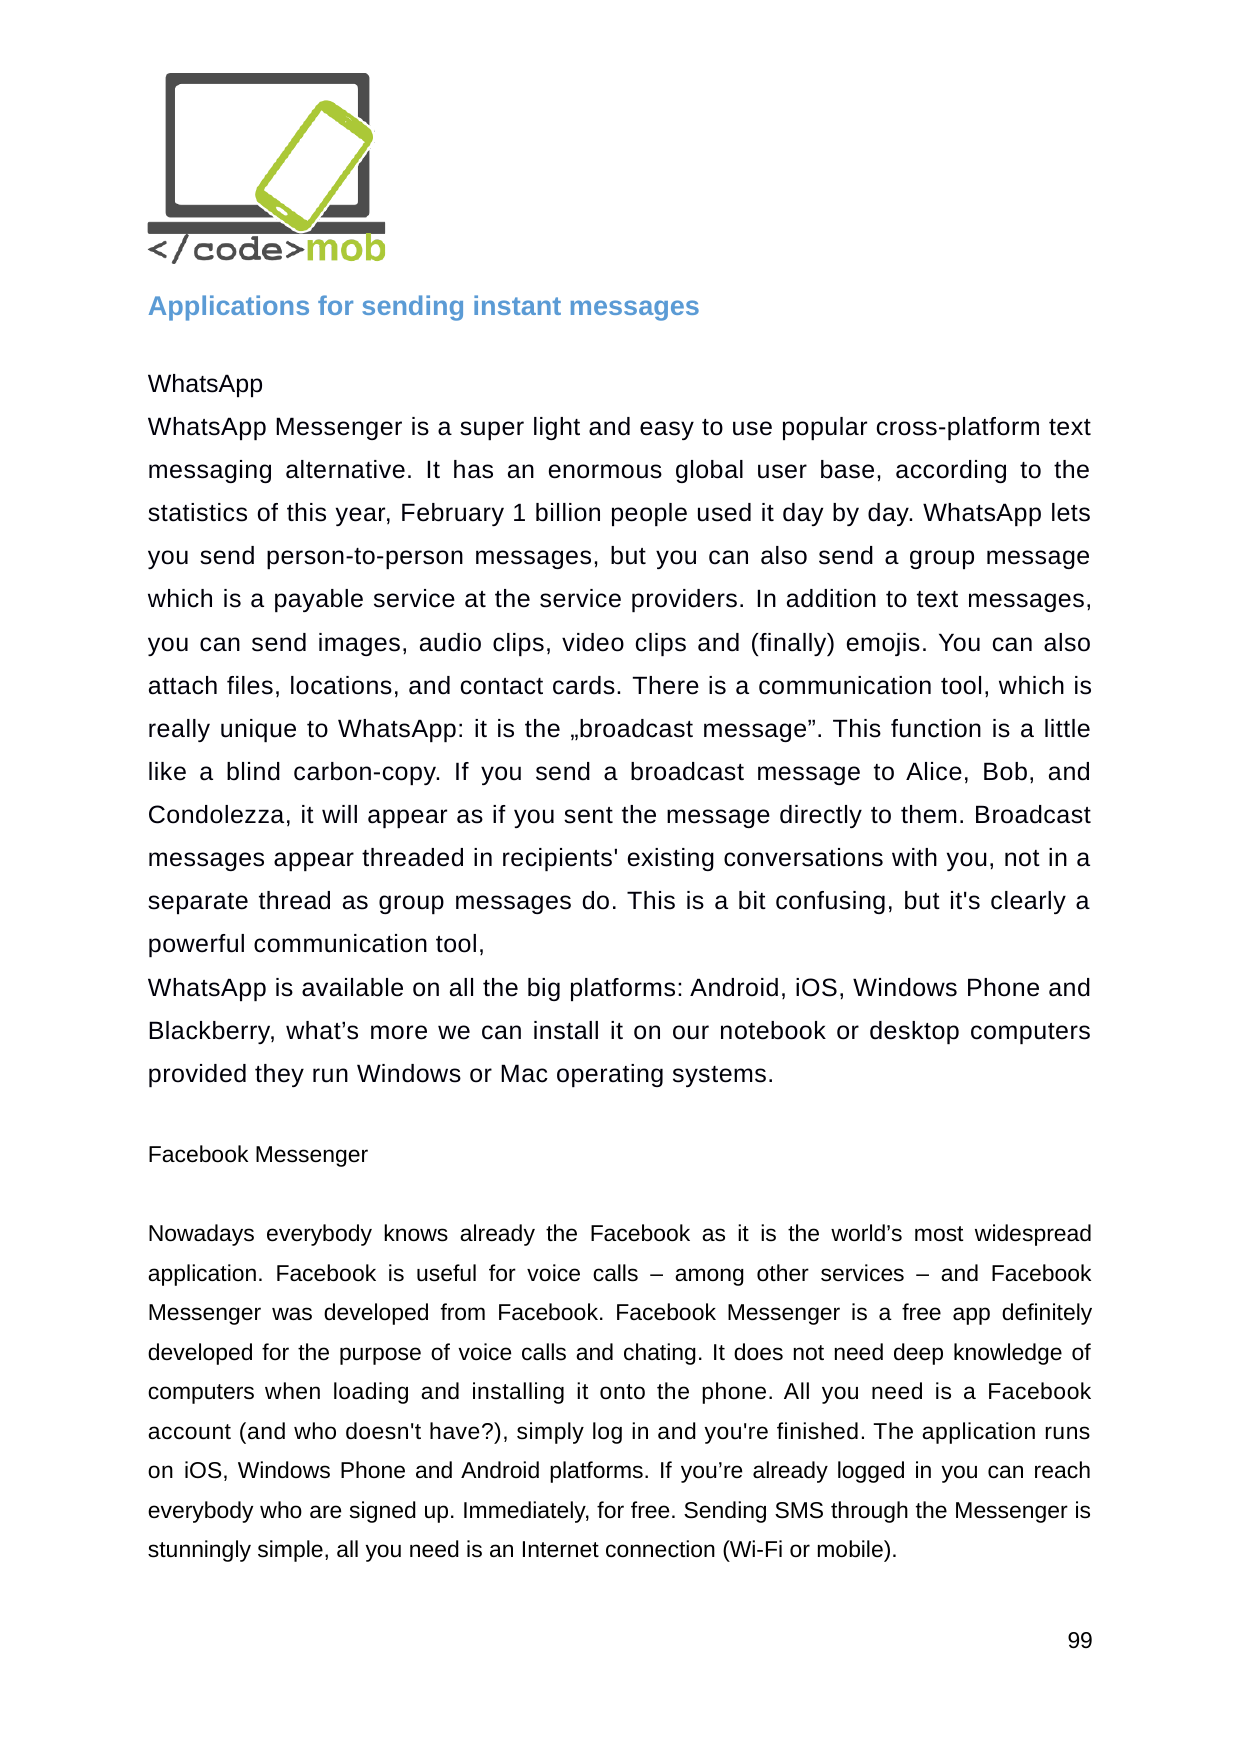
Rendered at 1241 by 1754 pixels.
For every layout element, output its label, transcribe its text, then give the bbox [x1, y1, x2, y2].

picture [147, 73, 386, 264]
subtitle Applications for sending instant messages [148, 290, 1093, 321]
text Facebook Messenger [148, 1141, 1093, 1168]
text WhatsApp [148, 369, 1093, 397]
text WhatsApp is available on all the big platforms: Android, iOS, Windows Phone and Blackberry, what’s more we can install it on our notebook or desktop computers provided they run Windows or Mac operating systems. [148, 972, 1093, 1087]
text Nowadays everybody knows already the Facebook as it is the world’s most widespread application. Facebook is useful for voice calls – among other services – and Facebook Messenger was developed from Facebook. Facebook Messenger is a free app definitely developed for the purpose of voice calls and chating. It does not need deep knowledge of computers when loading and installing it onto the phone. All you need is a Facebook account (and who doesn't have?), simply log in and you're finished. The application runs on iOS, Windows Phone and Android platforms. If you’re already logged in you can reach everybody who are signed up. Immediately, for free. Sending SMS through the Messenger is stunningly simple, all you need is an Internet connection (Wi-Fi or mobile). [148, 1220, 1093, 1562]
text WhatsApp Messenger is a super light and easy to use popular cross-platform text messaging alternative. It has an enormous global user base, according to the statistics of this year, February 1 billion people used it day by day. WhatsApp lets you send person-to-person messages, but you can also send a group message which is a payable service at the service providers. In addition to text messages, you can send images, audio clips, video clips and (finally) emojis. You can also attach files, locations, and contact cards. There is a communication tool, which is really unique to WhatsApp: it is the „broadcast message”. This function is a little like a blind carbon-copy. If you send a broadcast message to Alice, Bob, and Condolezza, it will appear as if you sent the message directly to them. Broadcast messages appear threaded in recipients' existing conversations with you, not in a separate thread as group messages do. This is a bit confusing, but it's clearly a powerful communication tool, [148, 412, 1093, 958]
